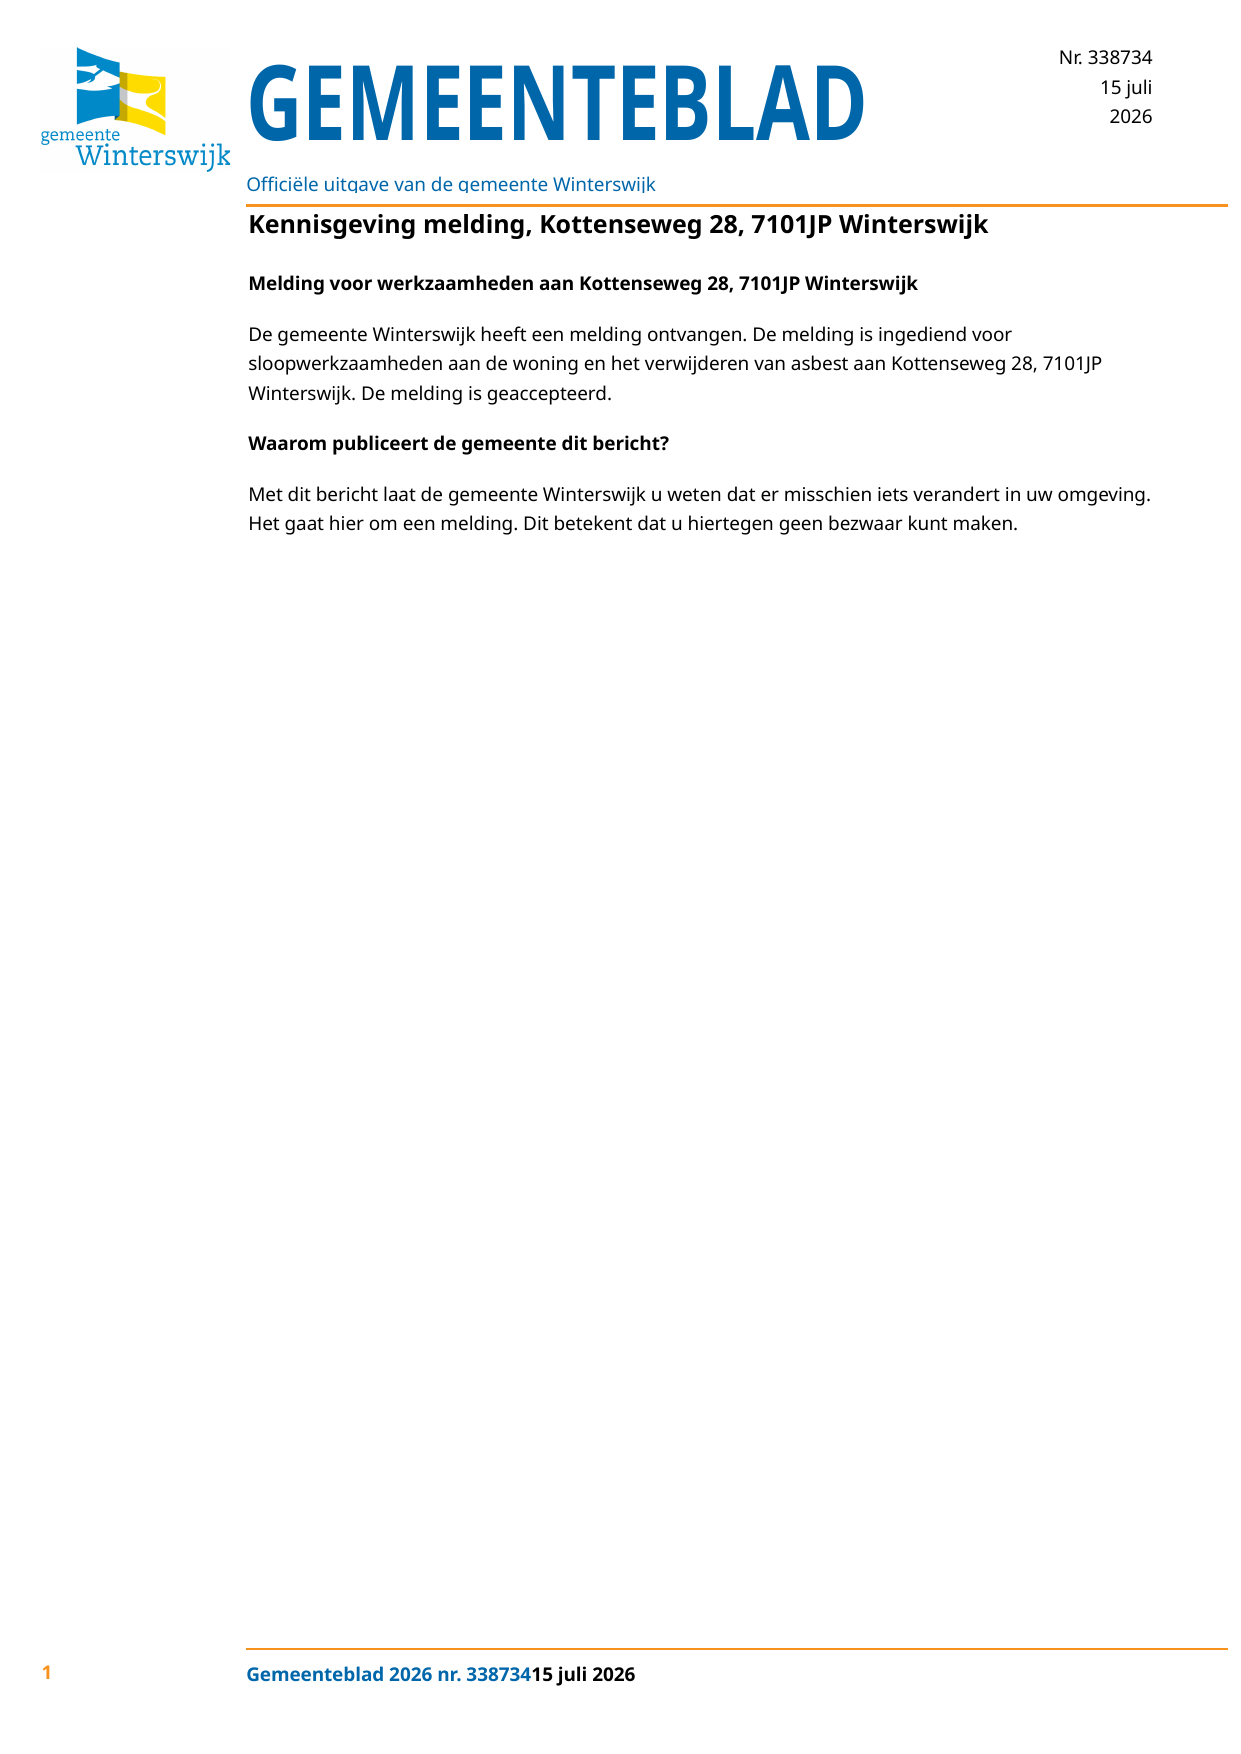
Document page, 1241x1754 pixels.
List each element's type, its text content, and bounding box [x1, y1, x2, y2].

text Melding voor werkzaamheden aan Kottenseweg 28, 7101JP Winterswijk [248, 270, 1152, 296]
text Met dit bericht laat de gemeente Winterswijk u weten dat er misschien iets verandert in uw omgeving. Het gaat hier om een melding. Dit betekent dat u hiertegen geen bezwaar kunt maken. [248, 481, 1152, 536]
text Waarom publiceert de gemeente dit bericht? [248, 430, 1152, 456]
text Kennisgeving melding, Kottenseweg 28, 7101JP Winterswijk [248, 207, 1152, 241]
picture [41, 47, 231, 172]
picture [225, 153, 231, 162]
text De gemeente Winterswijk heeft een melding ontvangen. De melding is ingediend voor sloopwerkzaamheden aan de woning en het verwijderen van asbest aan Kottenseweg 28, 7101JP Winterswijk. De melding is geaccepteerd. [248, 321, 1152, 406]
